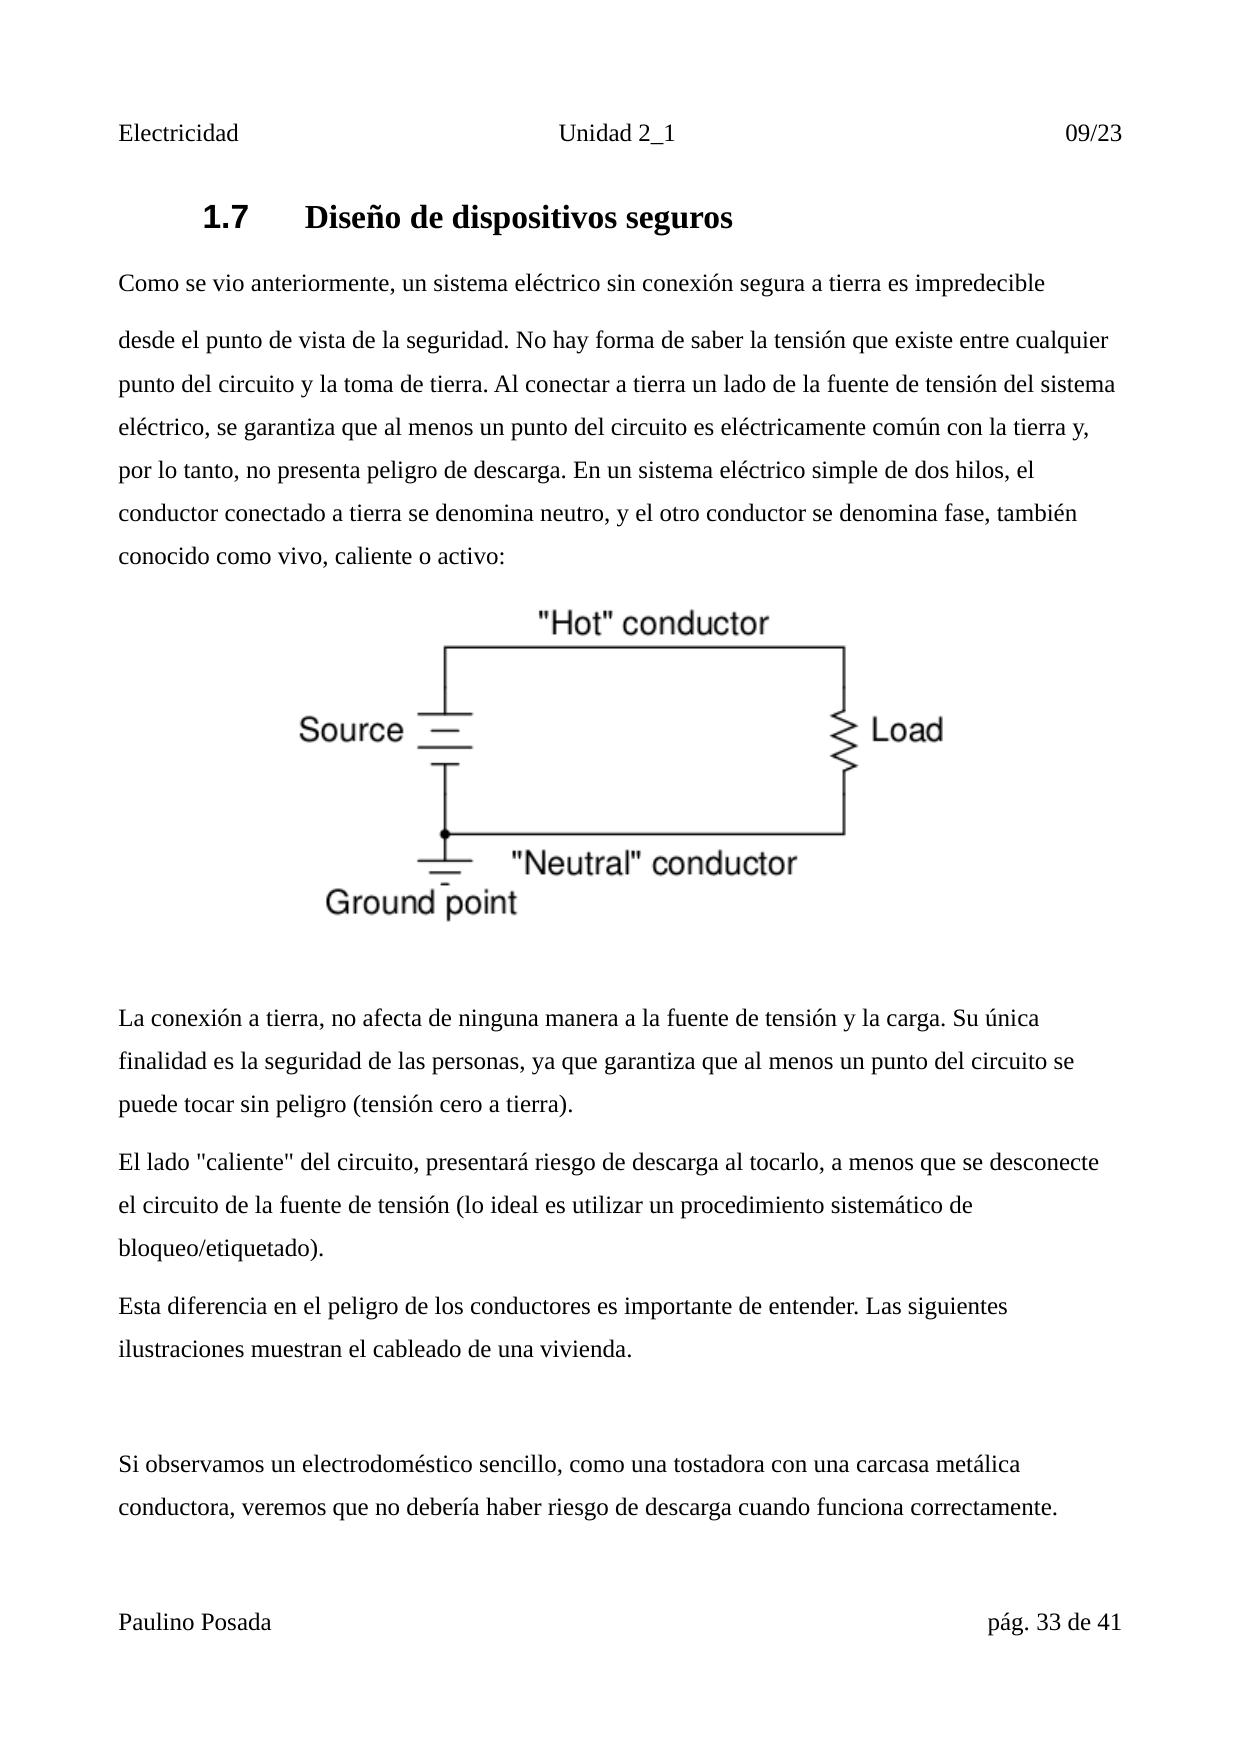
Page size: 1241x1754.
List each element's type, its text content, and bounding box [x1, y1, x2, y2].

picture [283, 597, 957, 928]
text La conexión a tierra, no afecta de ninguna manera a la fuente de tensión y la carga. Su única finalidad es la seguridad de las personas, ya que garantiza que al menos un punto del circuito se puede tocar sin peligro (tensión cero a tierra). [118, 1003, 1122, 1118]
subtitle Diseño de dispositivos seguros [193, 197, 1122, 236]
text desde el punto de vista de la seguridad. No hay forma de saber la tensión que existe entre cualquier punto del circuito y la toma de tierra. Al conectar a tierra un lado de la fuente de tensión del sistema eléctrico, se garantiza que al menos un punto del circuito es eléctricamente común con la tierra y, por lo tanto, no presenta peligro de descarga. En un sistema eléctrico simple de dos hilos, el conductor conectado a tierra se denomina neutro, y el otro conductor se denomina fase, también conocido como vivo, caliente o activo: [118, 326, 1122, 570]
text Si observamos un electrodoméstico sencillo, como una tostadora con una carcasa metálica conductora, veremos que no debería haber riesgo de descarga cuando funciona correctamente. [118, 1449, 1122, 1521]
text El lado "caliente" del circuito, presentará riesgo de descarga al tocarlo, a menos que se desconecte el circuito de la fuente de tensión (lo ideal es utilizar un procedimiento sistemático de bloqueo/etiquetado). [118, 1147, 1122, 1262]
text Como se vio anteriormente, un sistema eléctrico sin conexión segura a tierra es impredecible [118, 268, 1122, 297]
text Esta diferencia en el peligro de los conductores es importante de entender. Las siguientes ilustraciones muestran el cableado de una vivienda. [118, 1291, 1122, 1363]
